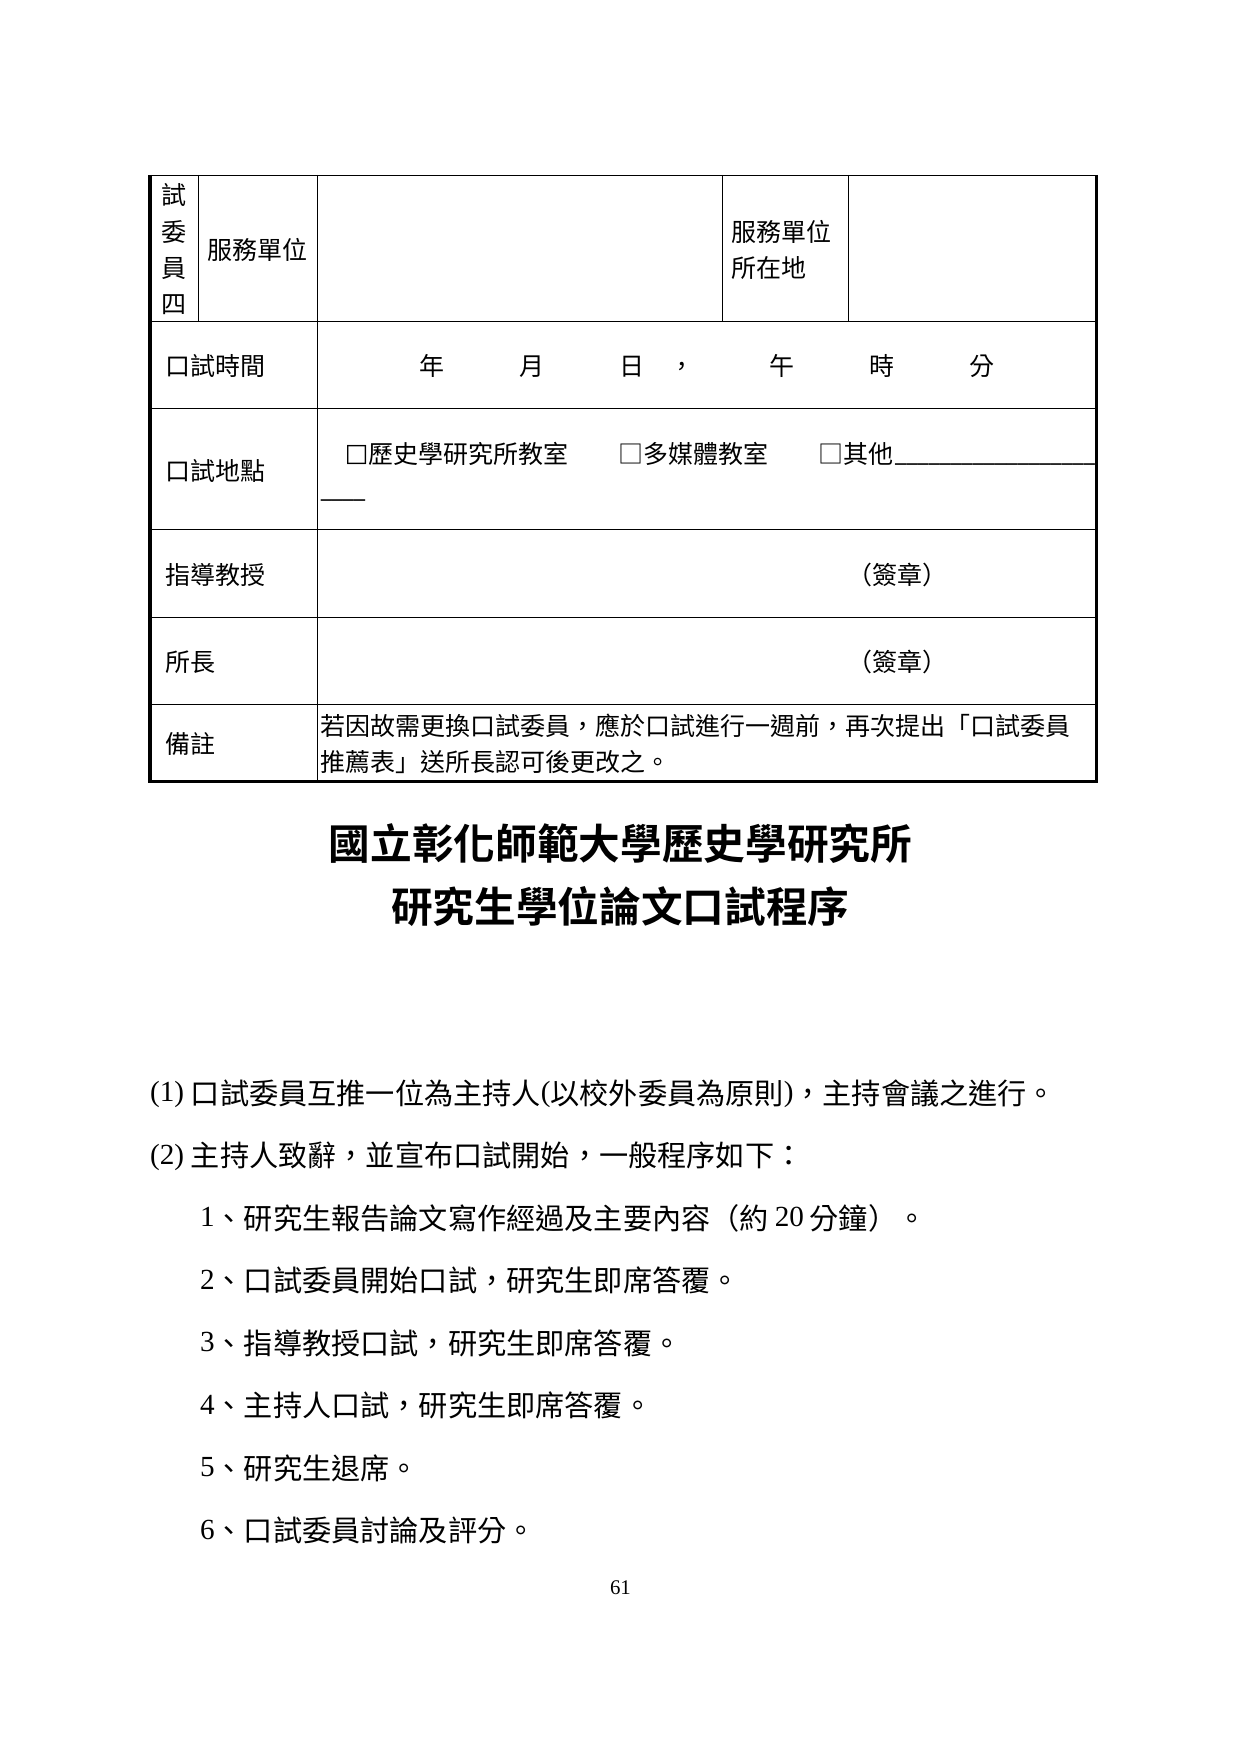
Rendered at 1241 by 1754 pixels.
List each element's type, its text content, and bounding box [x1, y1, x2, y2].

table_cell [318, 176, 722, 321]
table_cell 若因故需更換口試委員，應於口試進行一週前，再次提出「口試委員推薦表」送所長認可後更改之。 [318, 705, 1095, 780]
list 研究生報告論文寫作經過及主要內容（約20分鐘）。 [200, 1175, 1090, 1237]
table_cell 年 月 日 ， 午 時 分 [318, 322, 1095, 408]
list 指導教授口試，研究生即席答覆。 [200, 1300, 1090, 1362]
text 研究生學位論文口試程序 [150, 862, 1090, 925]
list 研究生退席。 [200, 1425, 1090, 1487]
list 主持人口試，研究生即席答覆。 [200, 1362, 1090, 1425]
table_cell □歷史學研究所教室 □多媒體教室 □其他______________________ [318, 409, 1095, 529]
table_cell 口試地點 [152, 409, 317, 529]
table_cell （簽章） [318, 530, 1095, 617]
list 口試委員互推一位為主持人(以校外委員為原則)，主持會議之進行。 [150, 1050, 1090, 1112]
list 口試委員開始口試，研究生即席答覆。 [200, 1237, 1090, 1300]
table_cell 試 委 員 四 [152, 176, 198, 321]
list 主持人致辭，並宣布口試開始，一般程序如下： [150, 1112, 1090, 1175]
table_cell （簽章） [318, 618, 1095, 704]
table_cell 備註 [152, 705, 317, 780]
table_cell 指導教授 [152, 530, 317, 617]
table_cell 服務單位 [199, 176, 317, 321]
table_cell [849, 176, 1095, 321]
table_cell 所長 [152, 618, 317, 704]
text 國立彰化師範大學歷史學研究所 [150, 800, 1090, 862]
table_cell 服務單位所在地 [723, 176, 848, 321]
table_cell 口試時間 [152, 322, 317, 408]
list 口試委員討論及評分。 [200, 1487, 1090, 1550]
